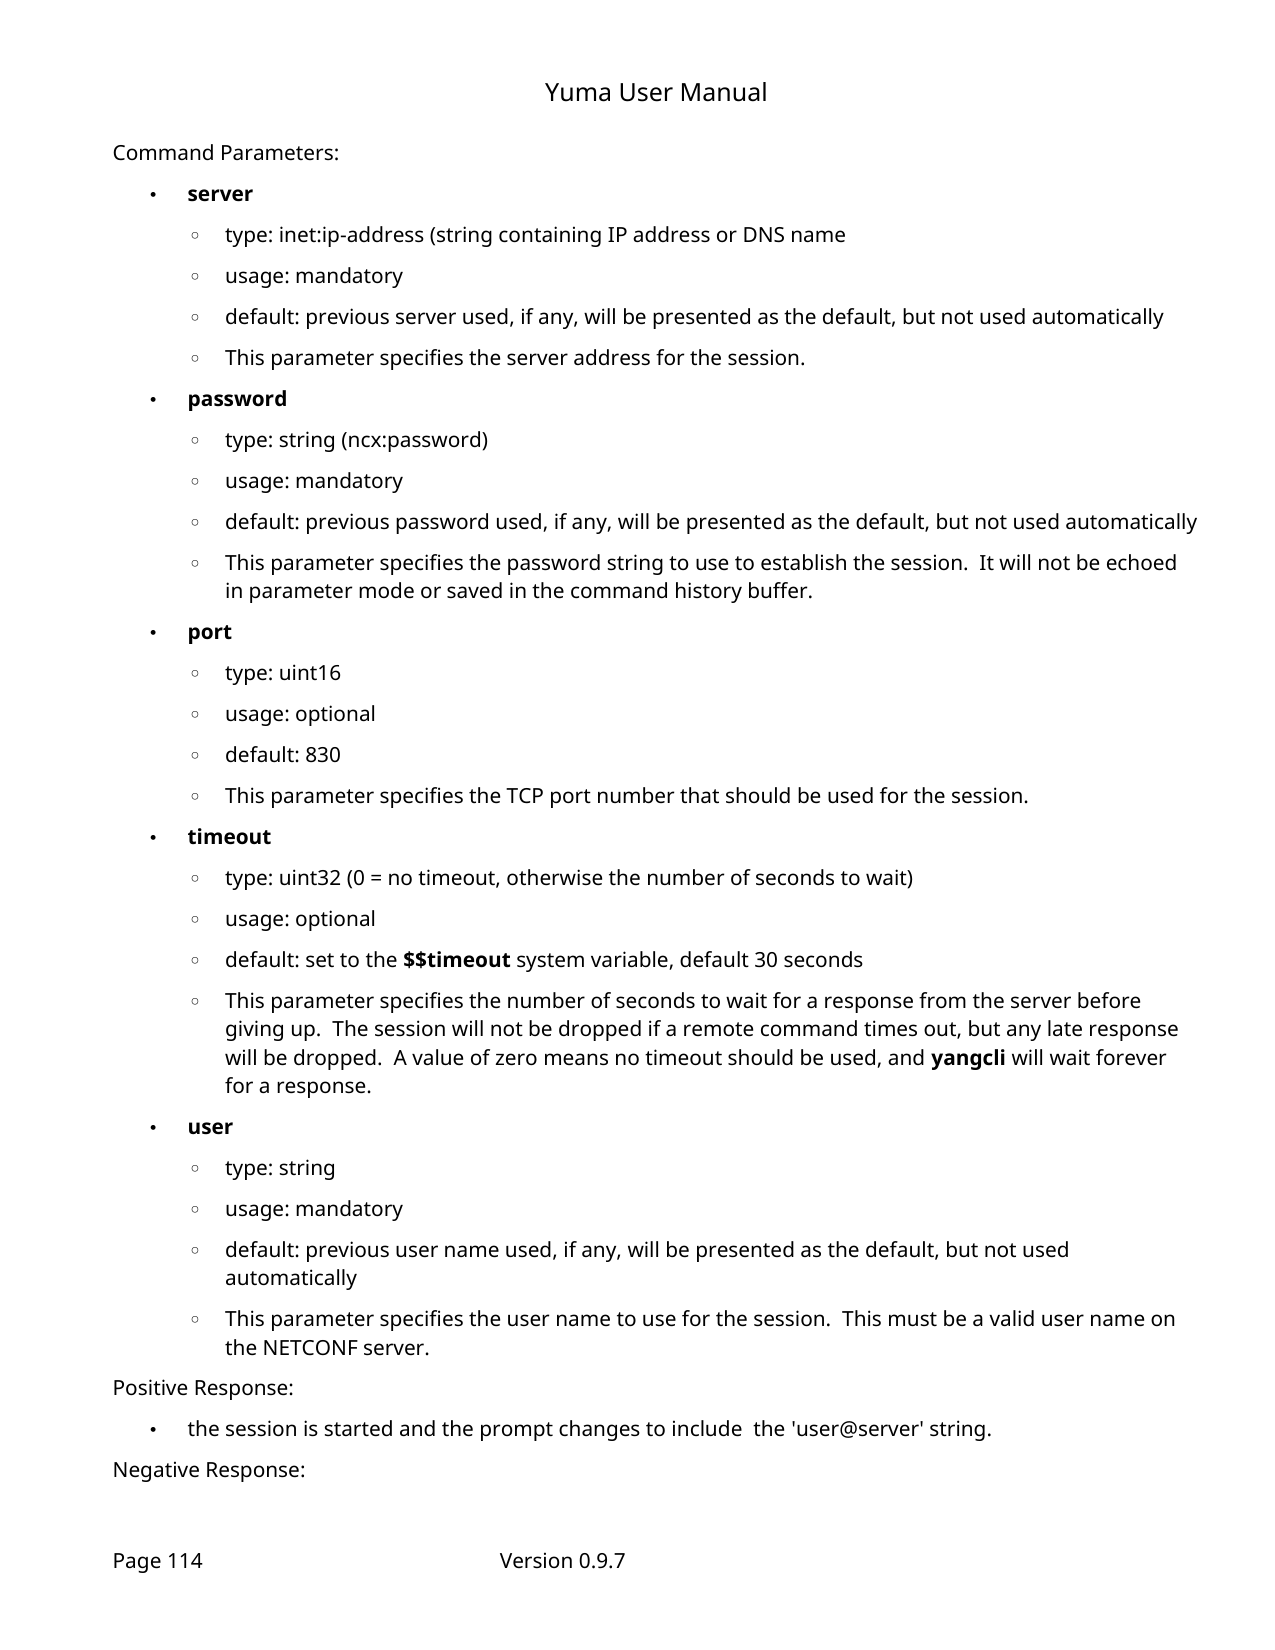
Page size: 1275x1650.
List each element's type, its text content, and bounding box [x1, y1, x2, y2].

list default: previous server used, if any, will be presented as the default, but not used automatically [187, 302, 1200, 331]
text Positive Response: [112, 1373, 1200, 1402]
text Negative Response: [112, 1455, 1200, 1484]
list server [150, 179, 1200, 208]
list password [150, 384, 1200, 413]
text Command Parameters: [112, 138, 1200, 167]
list This parameter specifies the password string to use to establish the session. It will not be echoed in parameter mode or saved in the command history buffer. [187, 548, 1200, 605]
list usage: mandatory [187, 261, 1200, 290]
list type: uint16 [187, 658, 1200, 687]
list usage: optional [187, 904, 1200, 932]
list usage: mandatory [187, 1194, 1200, 1222]
list This parameter specifies the number of seconds to wait for a response from the server before giving up. The session will not be dropped if a remote command times out, but any late response will be dropped. A value of zero means no timeout should be used, and yangcli will wait forever for a response. [187, 986, 1200, 1099]
list type: string (ncx:password) [187, 425, 1200, 453]
list type: string [187, 1153, 1200, 1181]
list default: previous password used, if any, will be presented as the default, but not used automatically [187, 507, 1200, 535]
list timeout [150, 822, 1200, 850]
list type: uint32 (0 = no timeout, otherwise the number of seconds to wait) [187, 863, 1200, 891]
list default: previous user name used, if any, will be presented as the default, but not used automatically [187, 1235, 1200, 1292]
list type: inet:ip-address (string containing IP address or DNS name [187, 220, 1200, 249]
list This parameter specifies the TCP port number that should be used for the session. [187, 781, 1200, 809]
list default: 830 [187, 740, 1200, 768]
list usage: optional [187, 699, 1200, 728]
list default: set to the $$timeout system variable, default 30 seconds [187, 945, 1200, 973]
list the session is started and the prompt changes to include the 'user@server' string. [150, 1414, 1200, 1443]
list usage: mandatory [187, 466, 1200, 494]
list This parameter specifies the server address for the session. [187, 343, 1200, 372]
list This parameter specifies the user name to use for the session. This must be a valid user name on the NETCONF server. [187, 1304, 1200, 1361]
list user [150, 1112, 1200, 1140]
list port [150, 617, 1200, 646]
